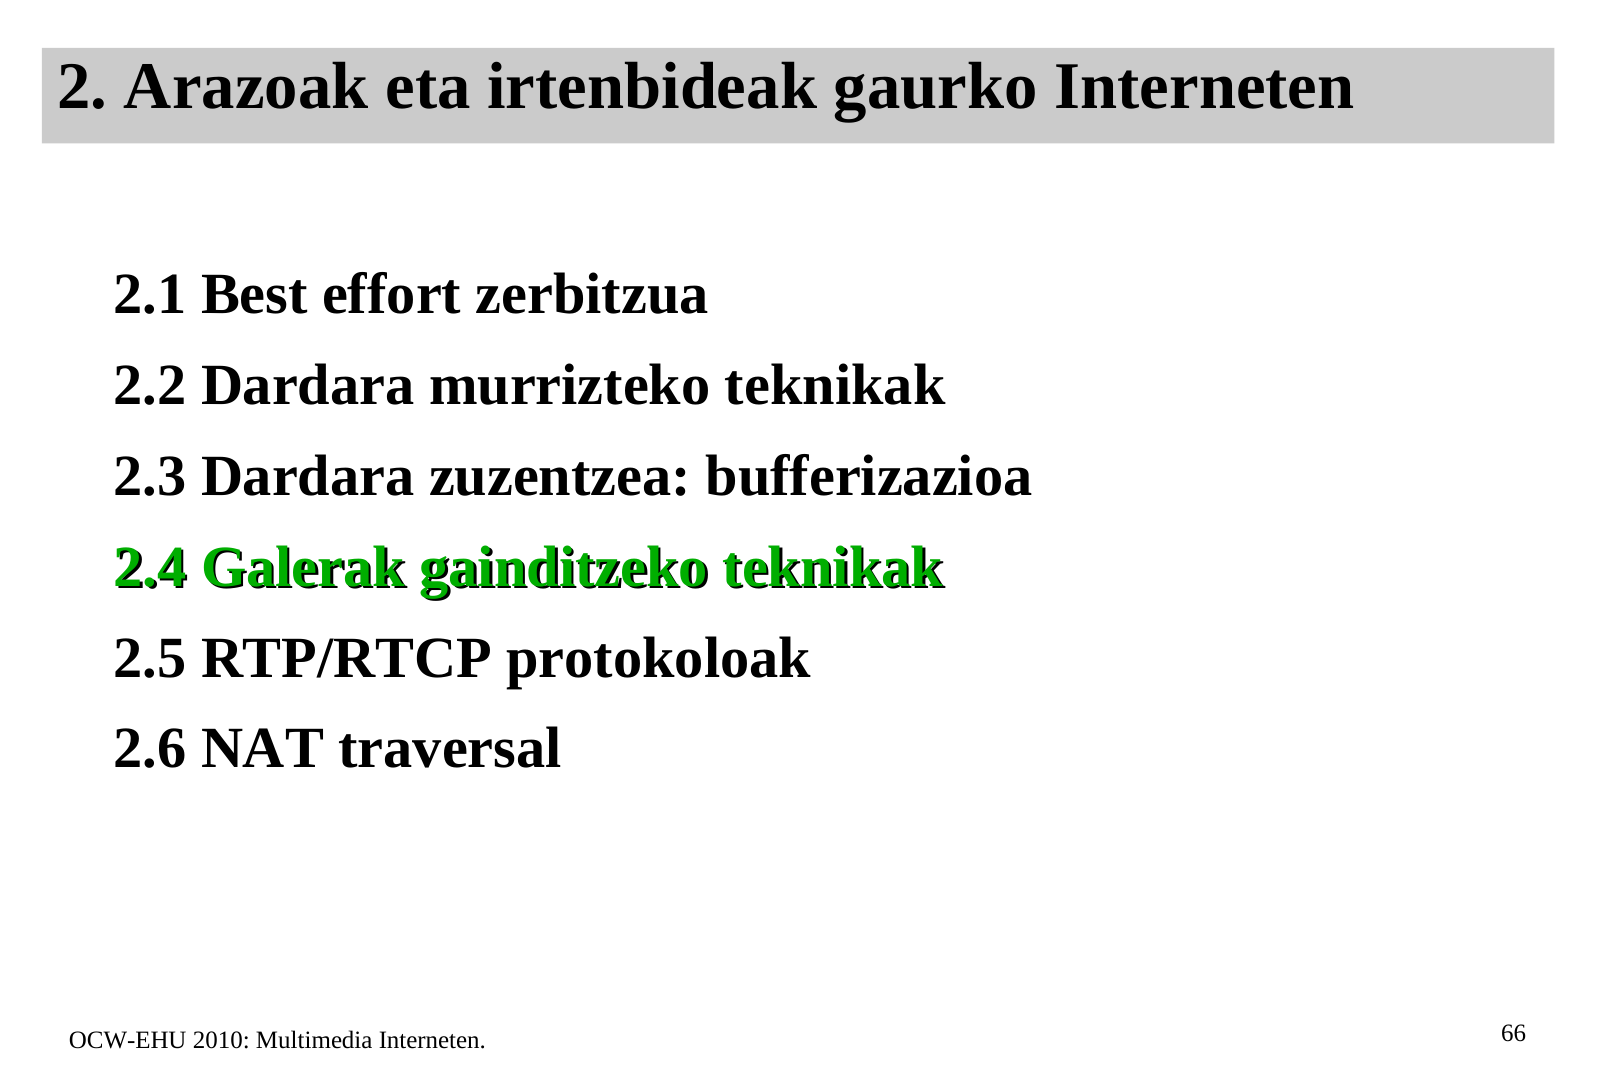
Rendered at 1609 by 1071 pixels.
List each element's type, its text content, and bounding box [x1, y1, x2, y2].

list 2.1 Best effort zerbitzua 2.2 Dardara murrizteko teknikak 2.3 Dardara zuzentzea: bufferizazioa 2.4 Galerak gainditzeko teknikak 2.5 RTP/RTCP protokoloak 2.6 NAT traversal [23, 162, 1536, 1026]
title 2. Arazoak eta irtenbideak gaurko Interneten [41, 47, 1555, 144]
